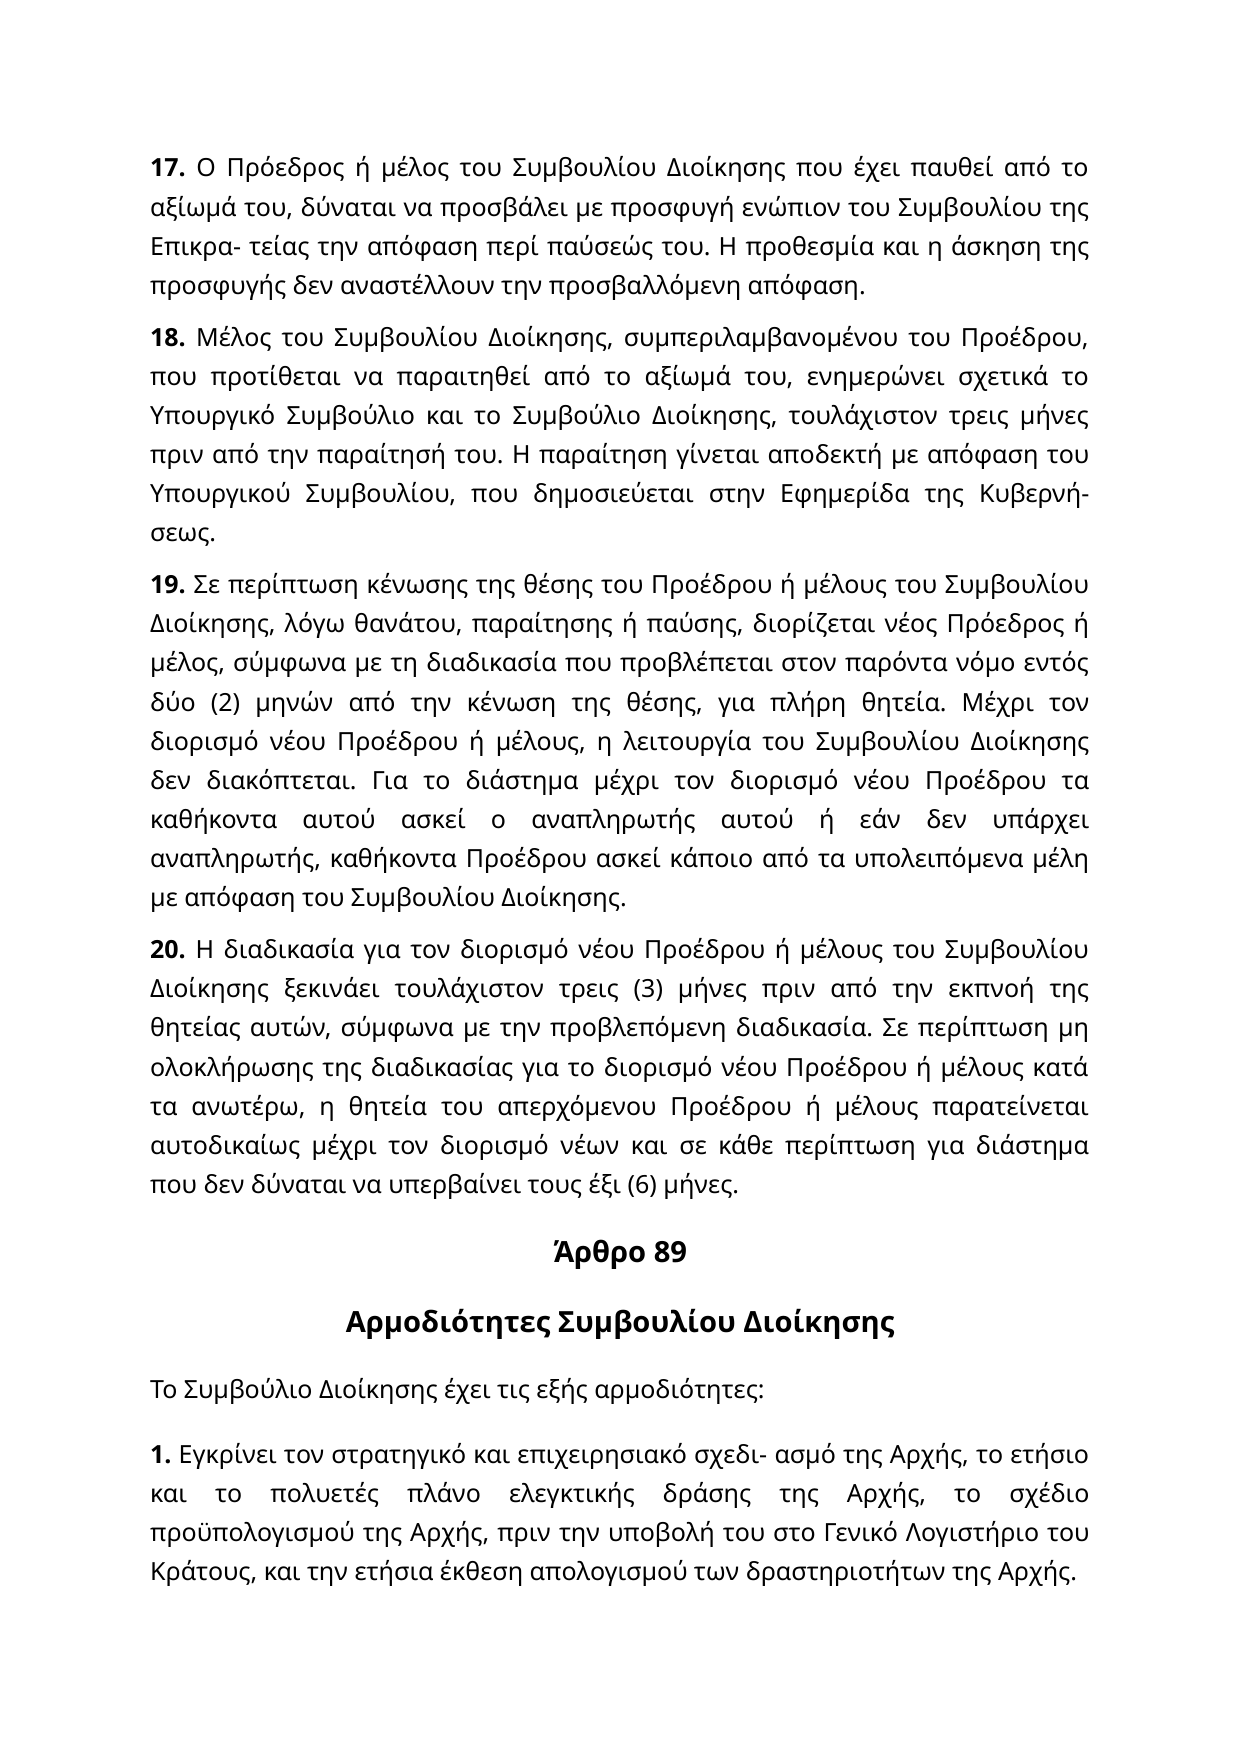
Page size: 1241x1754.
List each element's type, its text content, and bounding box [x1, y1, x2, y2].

text 17. Ο Πρόεδρος ή μέλος του Συμβουλίου Διοίκησης που έχει παυθεί από το αξίωμά του, δύναται να προσβάλει με προσφυγή ενώπιον του Συμβουλίου της Επικρα- τείας την απόφαση περί παύσεώς του. Η προθεσμία και η άσκηση της προσφυγής δεν αναστέλλουν την προσβαλλόμενη απόφαση. [150, 150, 1090, 302]
text 20. Η διαδικασία για τον διορισμό νέου Προέδρου ή μέλους του Συμβουλίου Διοίκησης ξεκινάει τουλάχιστον τρεις (3) μήνες πριν από την εκπνοή της θητείας αυτών, σύμφωνα με την προβλεπόμενη διαδικασία. Σε περίπτωση μη ολοκλήρωσης της διαδικασίας για το διορισμό νέου Προέδρου ή μέλους κατά τα ανωτέρω, η θητεία του απερχόμενου Προέδρου ή μέλους παρατείνεται αυτοδικαίως μέχρι τον διορισμό νέων και σε κάθε περίπτωση για διάστημα που δεν δύναται να υπερβαίνει τους έξι (6) μήνες. [150, 932, 1090, 1201]
text 18. Μέλος του Συμβουλίου Διοίκησης, συμπεριλαμβανομένου του Προέδρου, που προτίθεται να παραιτηθεί από το αξίωμά του, ενημερώνει σχετικά το Υπουργικό Συμβούλιο και το Συμβούλιο Διοίκησης, τουλάχιστον τρεις μήνες πριν από την παραίτησή του. Η παραίτηση γίνεται αποδεκτή με απόφαση του Υπουργικού Συμβουλίου, που δημοσιεύεται στην Εφημερίδα της Κυβερνή- σεως. [150, 319, 1090, 549]
text 19. Σε περίπτωση κένωσης της θέσης του Προέδρου ή μέλους του Συμβουλίου Διοίκησης, λόγω θανάτου, παραίτησης ή παύσης, διορίζεται νέος Πρόεδρος ή μέλος, σύμφωνα με τη διαδικασία που προβλέπεται στον παρόντα νόμο εντός δύο (2) μηνών από την κένωση της θέσης, για πλήρη θητεία. Μέχρι τον διορισμό νέου Προέδρου ή μέλους, η λειτουργία του Συμβουλίου Διοίκησης δεν διακόπτεται. Για το διάστημα μέχρι τον διορισμό νέου Προέδρου τα καθήκοντα αυτού ασκεί ο αναπληρωτής αυτού ή εάν δεν υπάρχει αναπληρωτής, καθήκοντα Προέδρου ασκεί κάποιο από τα υπολειπόμενα μέλη με απόφαση του Συμβουλίου Διοίκησης. [150, 567, 1090, 914]
text Το Συμβούλιο Διοίκησης έχει τις εξής αρμοδιότητες: [150, 1372, 1090, 1406]
text 1. Εγκρίνει τον στρατηγικό και επιχειρησιακό σχεδι- ασμό της Αρχής, το ετήσιο και το πολυετές πλάνο ελεγκτικής δράσης της Αρχής, το σχέδιο προϋπολογισμού της Αρχής, πριν την υποβολή του στο Γενικό Λογιστήριο του Κράτους, και την ετήσια έκθεση απολογισμού των δραστηριοτήτων της Αρχής. [150, 1436, 1090, 1588]
subtitle Αρμοδιότητες Συμβουλίου Διοίκησης [150, 1301, 1090, 1341]
subtitle Άρθρο 89 [150, 1231, 1090, 1271]
